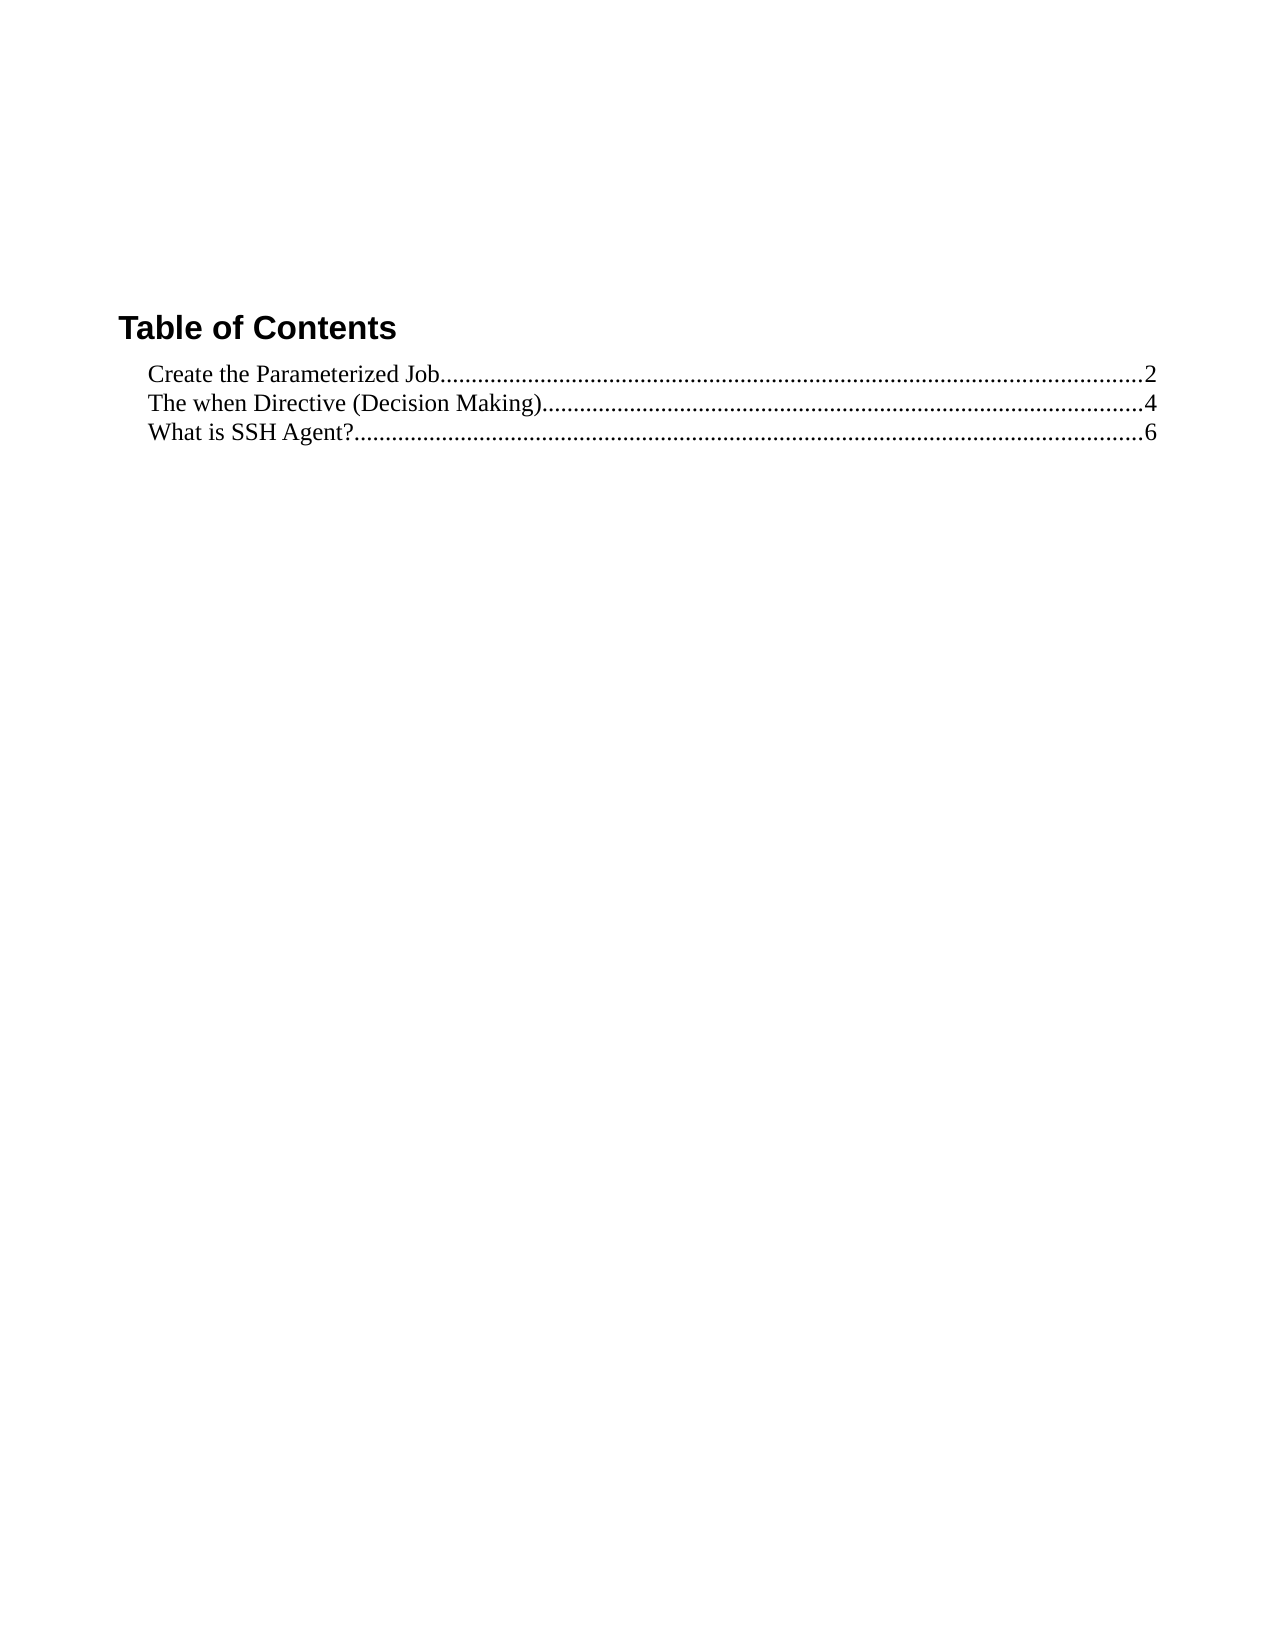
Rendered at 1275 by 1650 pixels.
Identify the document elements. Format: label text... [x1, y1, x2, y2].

text The when Directive (Decision Making) 4 [148, 388, 1157, 417]
subtitle Table of Contents [118, 308, 1157, 347]
text Create the Parameterized Job 2 [148, 359, 1157, 388]
text What is SSH Agent? 6 [148, 417, 1157, 445]
